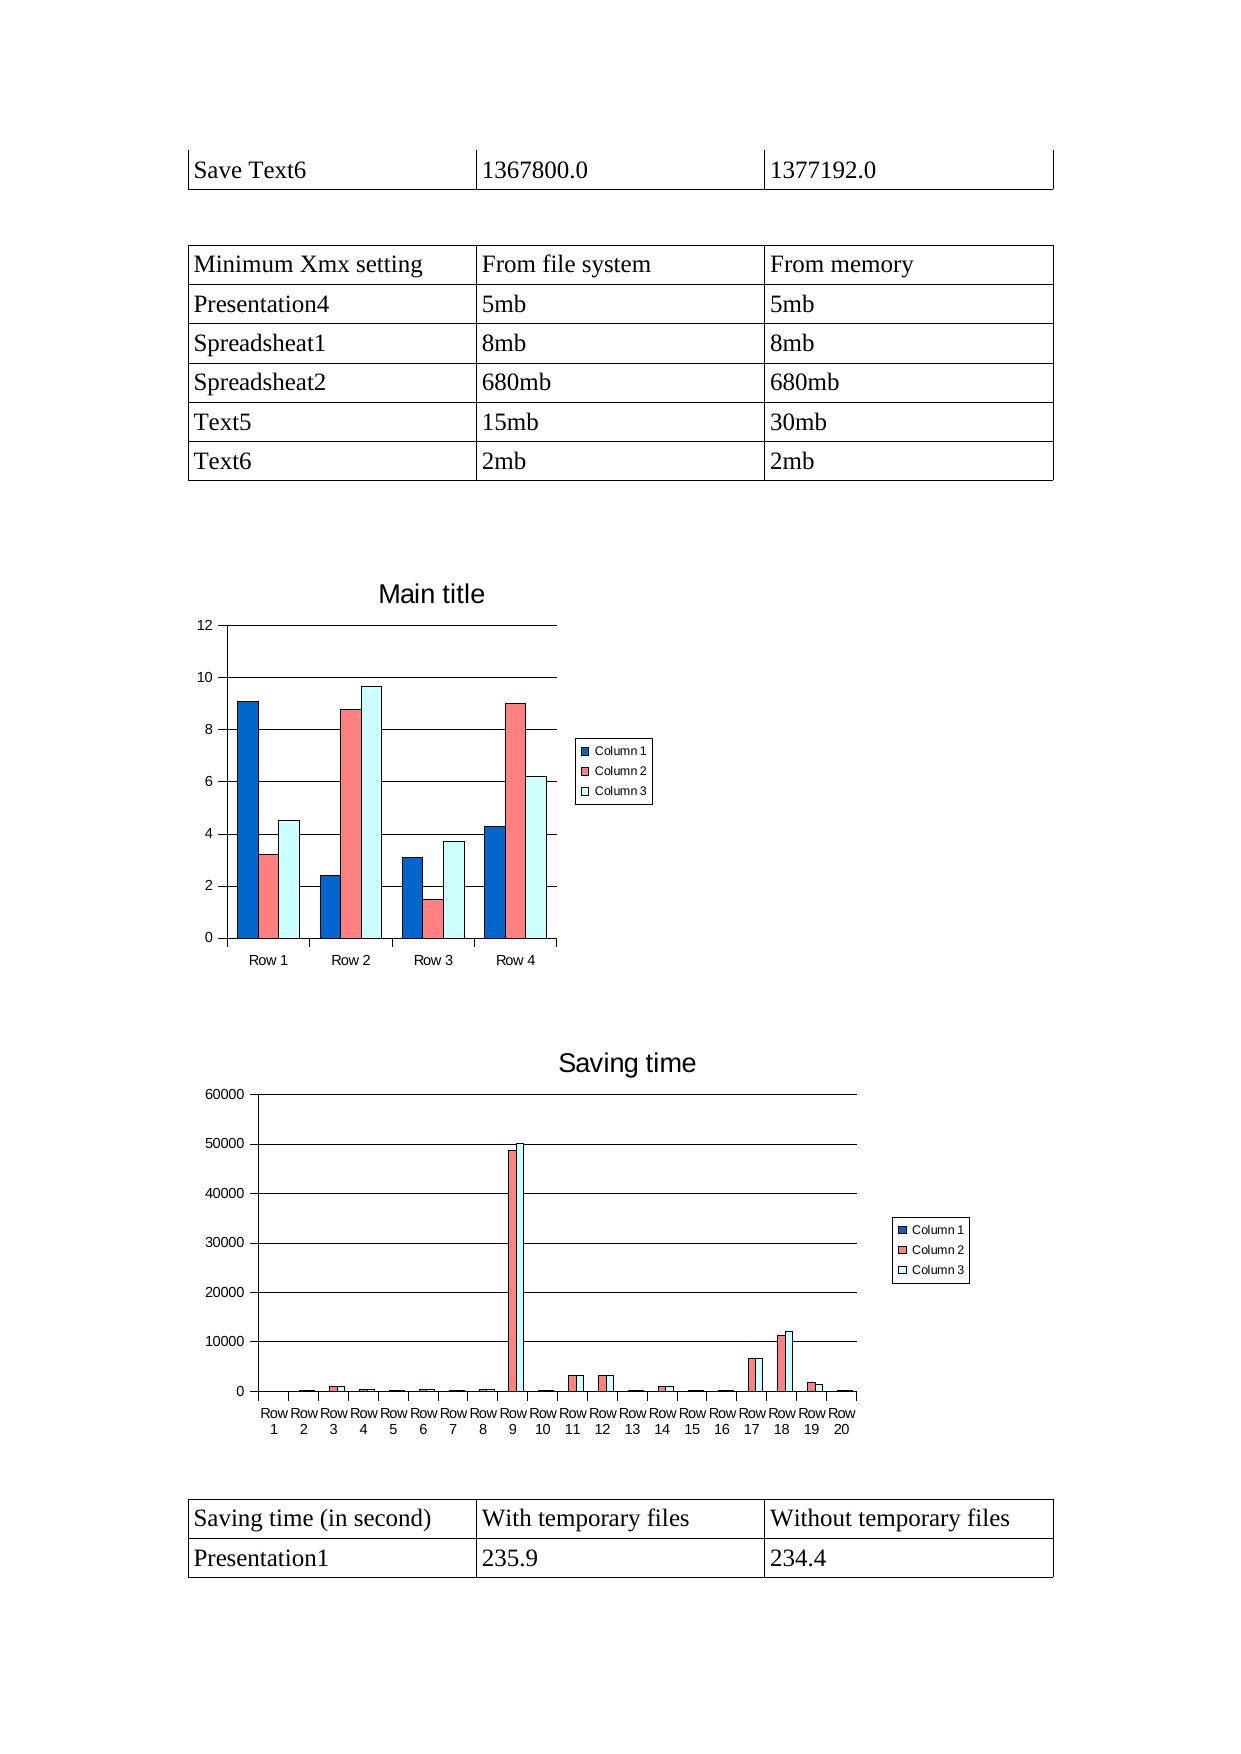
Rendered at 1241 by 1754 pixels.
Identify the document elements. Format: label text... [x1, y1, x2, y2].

table_cell Spreadsheat2 [189, 364, 476, 402]
table_header Without temporary files [765, 1500, 1053, 1538]
table_header Saving time (in second) [189, 1500, 476, 1538]
table_header With temporary files [477, 1500, 764, 1538]
table_cell 2mb [765, 442, 1053, 480]
table_cell 8mb [477, 324, 764, 363]
table_cell Text5 [189, 403, 476, 441]
table_cell 2mb [477, 442, 764, 480]
table_cell 15mb [477, 403, 764, 441]
table_cell 1377192.0 [765, 150, 1053, 189]
table_cell 30mb [765, 403, 1053, 441]
table_header From memory [765, 246, 1053, 284]
table_header Minimum Xmx setting [189, 246, 476, 284]
table_cell Text6 [189, 442, 476, 480]
table_cell 234.4 [765, 1539, 1053, 1577]
table_cell 5mb [765, 285, 1053, 323]
table_cell Spreadsheat1 [189, 324, 476, 363]
table_cell 680mb [765, 364, 1053, 402]
table_cell 5mb [477, 285, 764, 323]
table_cell 8mb [765, 324, 1053, 363]
table_cell Save Text6 [189, 150, 476, 189]
table_cell 680mb [477, 364, 764, 402]
table_cell 235.9 [477, 1539, 764, 1577]
table_header From file system [477, 246, 764, 284]
table_cell Presentation4 [189, 285, 476, 323]
table_cell 1367800.0 [477, 150, 764, 189]
table_cell Presentation1 [189, 1539, 476, 1577]
